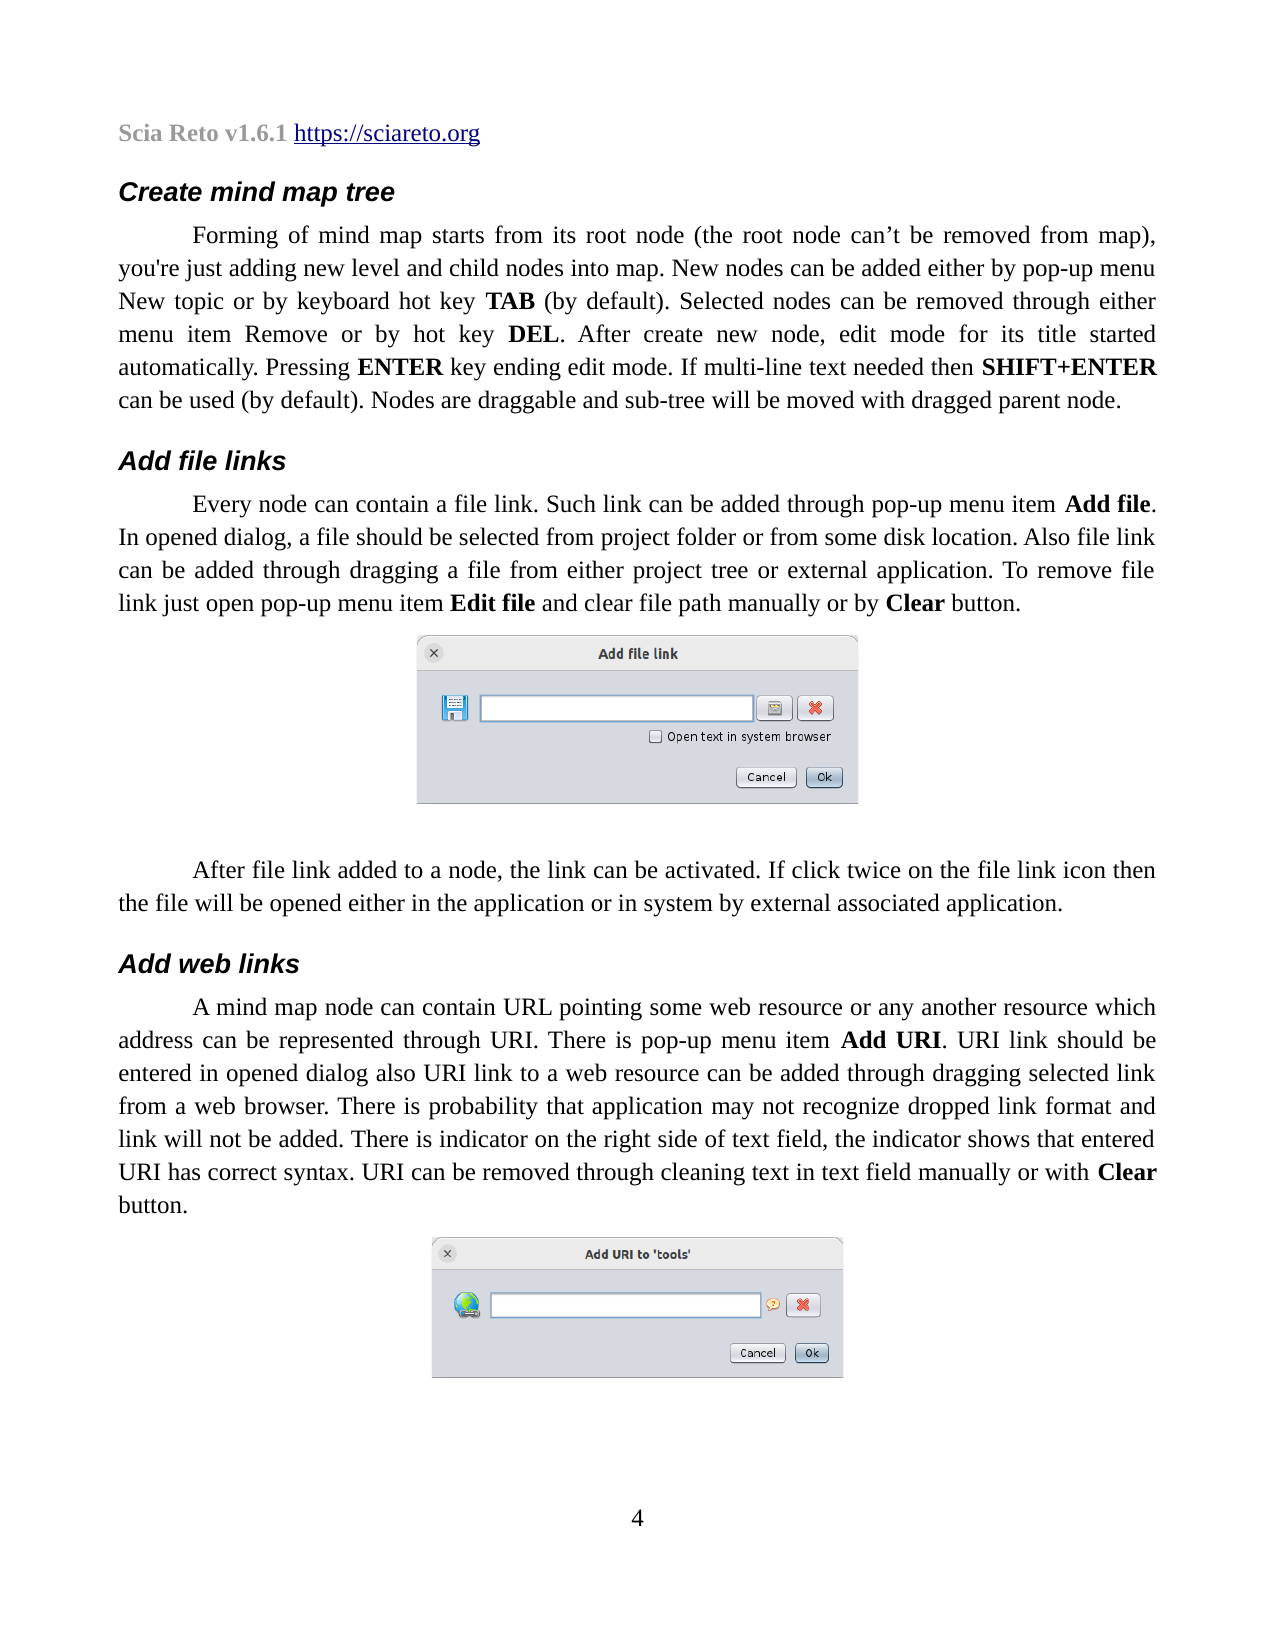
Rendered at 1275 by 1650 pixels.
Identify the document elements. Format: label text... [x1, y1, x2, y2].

picture [431, 1237, 844, 1378]
subtitle Create mind map tree [118, 176, 1157, 208]
text A mind map node can contain URL pointing some web resource or any another resource which address can be represented through URI. There is pop-up menu item Add URI. URI link should be entered in opened dialog also URI link to a web resource can be added through dragging selected link from a web browser. There is probability that application may not recognize dropped link format and link will not be added. There is indicator on the right side of text field, the indicator shows that entered URI has correct syntax. URI can be removed through cleaning text in text field manually or with Clear button. [118, 992, 1157, 1219]
subtitle Add web links [118, 948, 1157, 979]
text Forming of mind map starts from its root node (the root node can’t be removed from map), you're just adding new level and child nodes into map. New nodes can be added either by pop-up menu New topic or by keyboard hot key TAB (by default). Selected nodes can be removed through either menu item Remove or by hot key DEL. After create new node, edit mode for its title started automatically. Pressing ENTER key ending edit mode. If multi-line text needed then SHIFT+ENTER can be used (by default). Nodes are draggable and sub-tree will be moved with dragged parent node. [118, 220, 1157, 414]
text Every node can contain a file link. Such link can be added through pop-up menu item Add file. In opened dialog, a file should be selected from project folder or from some disk location. Also file link can be added through dragging a file from either project tree or external application. To remove file link just open pop-up menu item Edit file and clear file path manually or by Clear button. [118, 489, 1157, 617]
subtitle Add file links [118, 445, 1157, 477]
picture [416, 635, 859, 804]
text After file link added to a node, the link can be activated. If click twice on the file link icon then the file will be opened either in the application or in system by external associated application. [118, 855, 1157, 917]
